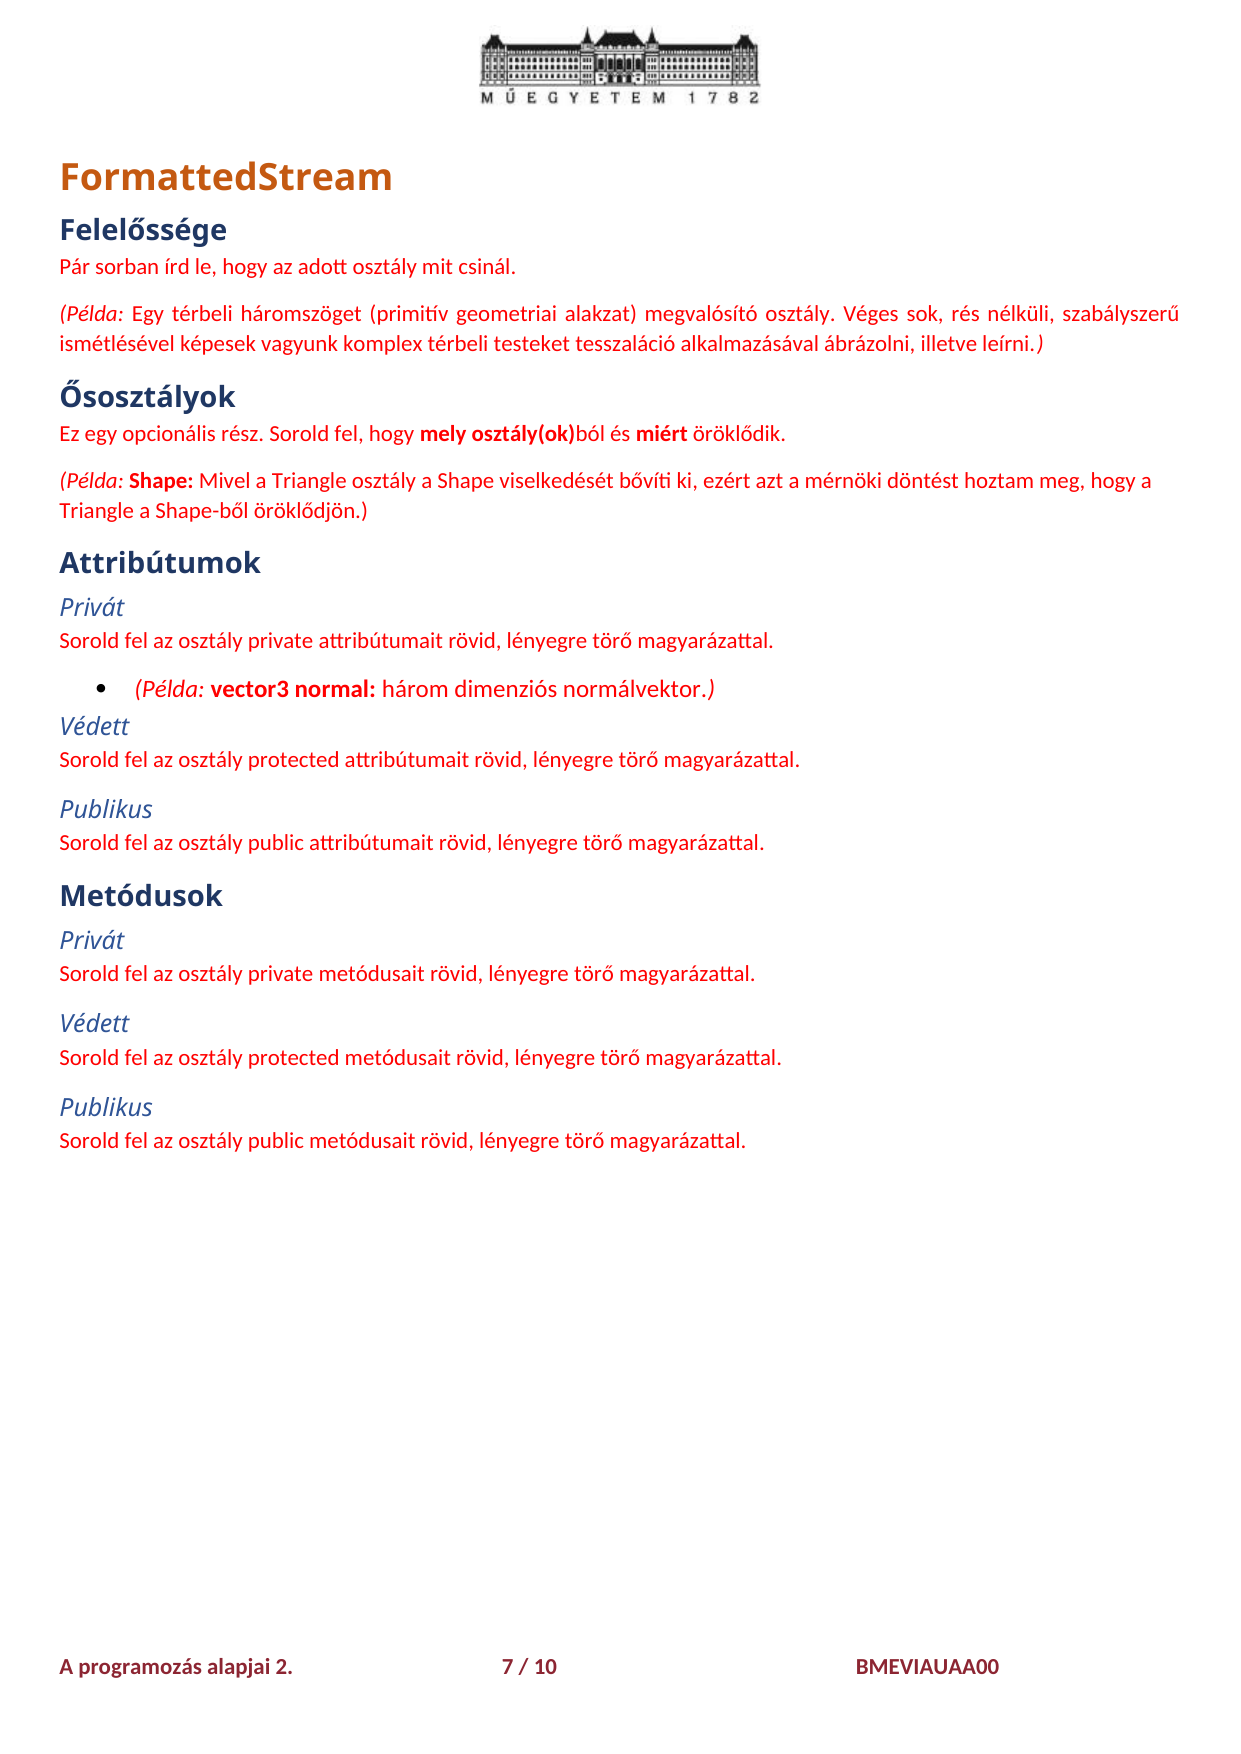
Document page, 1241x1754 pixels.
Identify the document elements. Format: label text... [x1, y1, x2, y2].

text Sorold fel az osztály protected attribútumait rövid, lényegre törő magyarázattal. [59, 745, 1181, 773]
subtitle Publikus [59, 792, 1181, 826]
text (Példa: Egy térbeli háromszöget (primitív geometriai alakzat) megvalósító osztály. Véges sok, rés nélküli, szabályszerű ismétlésével képesek vagyunk komplex térbeli testeket tesszaláció alkalmazásával ábrázolni, illetve leírni.) [59, 299, 1181, 357]
subtitle Privát [59, 922, 1181, 956]
list (Példa: vector3 normal: három dimenziós normálvektor.) [97, 673, 1181, 704]
subtitle Privát [59, 590, 1181, 624]
text Pár sorban írd le, hogy az adott osztály mit csinál. [59, 252, 1181, 280]
text Sorold fel az osztály protected metódusait rövid, lényegre törő magyarázattal. [59, 1043, 1181, 1071]
subtitle Attribútumok [59, 543, 1181, 582]
text Sorold fel az osztály private attribútumait rövid, lényegre törő magyarázattal. [59, 627, 1181, 654]
subtitle Védett [59, 708, 1181, 742]
text Sorold fel az osztály public attribútumait rövid, lényegre törő magyarázattal. [59, 828, 1181, 857]
text Sorold fel az osztály private metódusait rövid, lényegre törő magyarázattal. [59, 959, 1181, 987]
subtitle Ősosztályok [59, 376, 1181, 416]
picture [478, 25, 762, 107]
subtitle FormattedStream [59, 150, 1181, 201]
subtitle Publikus [59, 1090, 1181, 1124]
text Ez egy opcionális rész. Sorold fel, hogy mely osztály(ok)ból és miért öröklődik. [59, 419, 1181, 447]
text (Példa: Shape: Mivel a Triangle osztály a Shape viselkedését bővíti ki, ezért azt a mérnöki döntést hoztam meg, hogy a Triangle a Shape-ből öröklődjön.) [59, 466, 1181, 524]
subtitle Metódusok [59, 875, 1181, 915]
text Sorold fel az osztály public metódusait rövid, lényegre törő magyarázattal. [59, 1126, 1181, 1154]
subtitle Felelőssége [59, 209, 1181, 249]
subtitle Védett [59, 1006, 1181, 1040]
